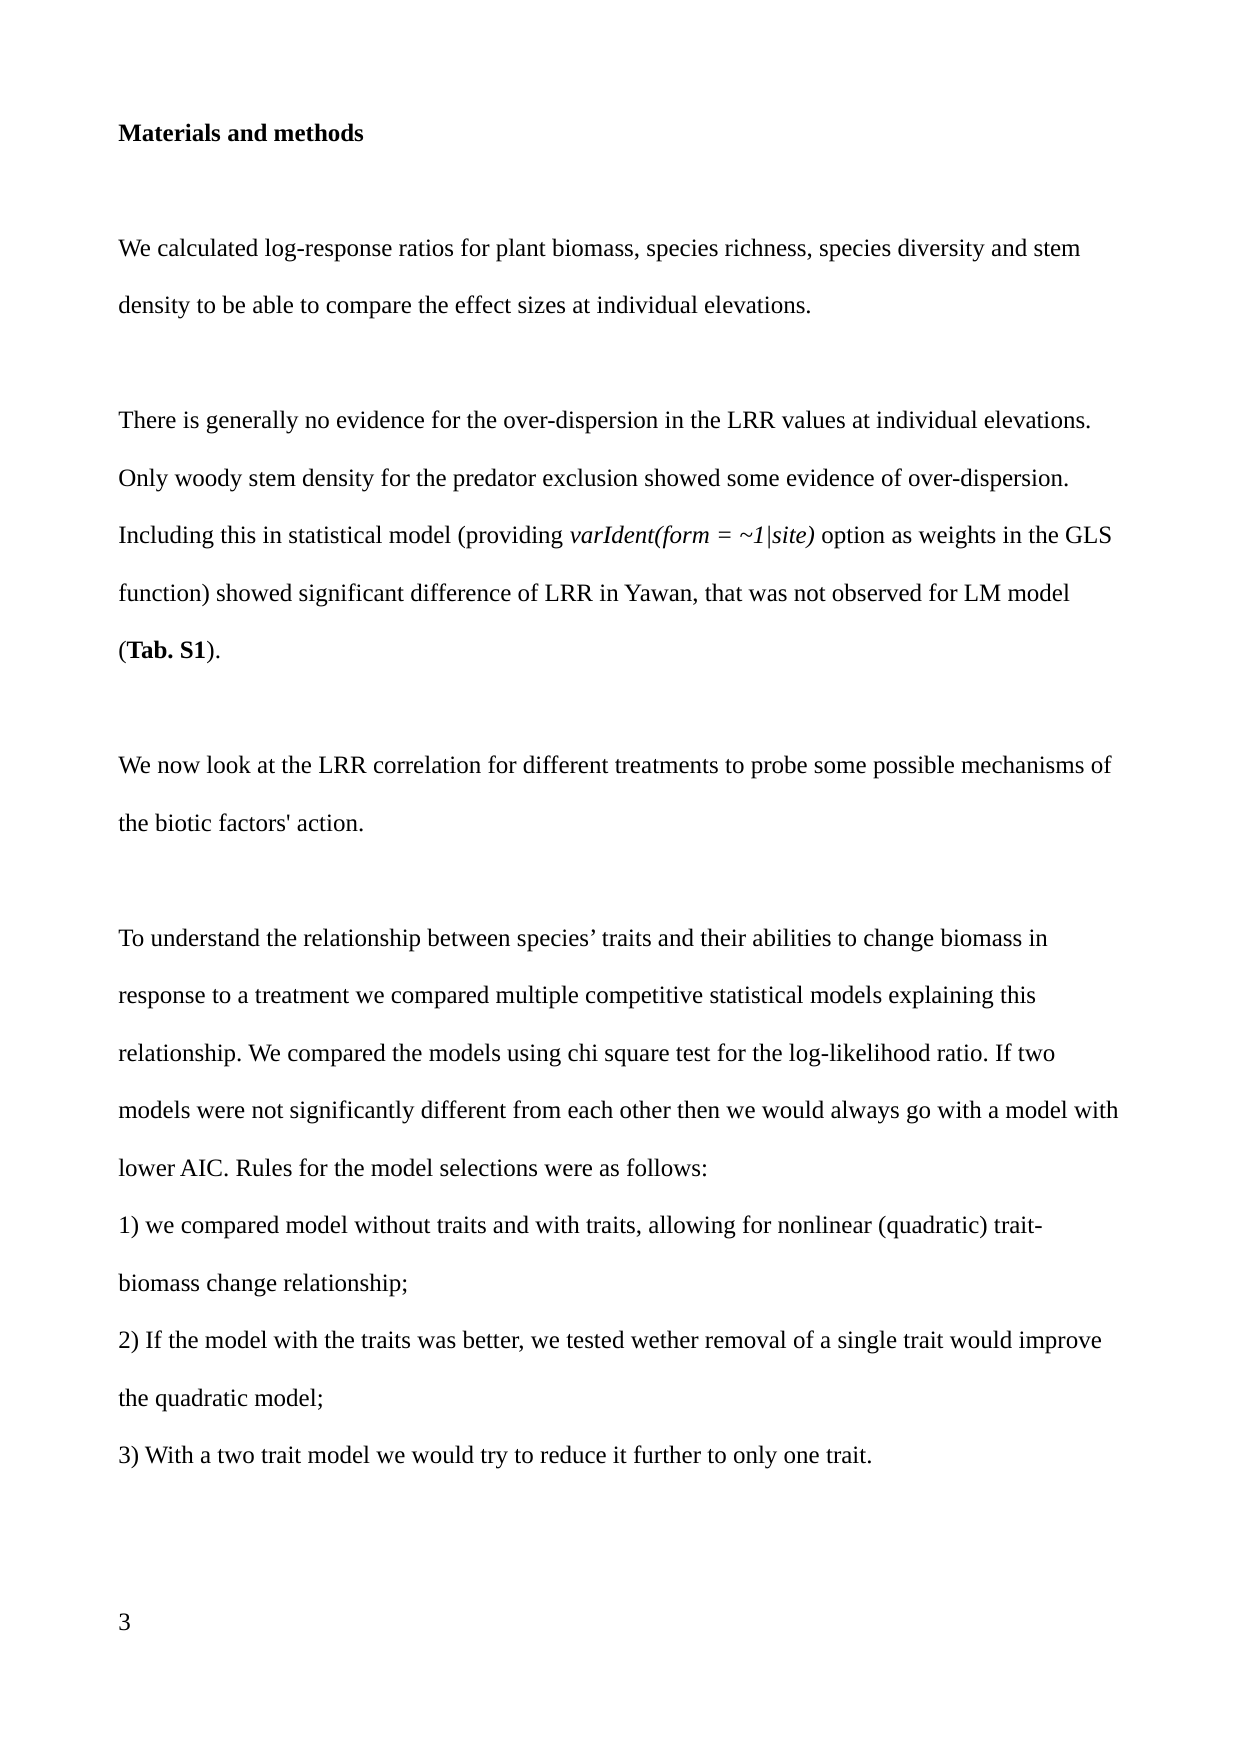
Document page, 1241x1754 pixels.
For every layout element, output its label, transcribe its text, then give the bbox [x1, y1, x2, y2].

text There is generally no evidence for the over-dispersion in the LRR values at individual elevations. Only woody stem density for the predator exclusion showed some evidence of over-dispersion. Including this in statistical model (providing varIdent(form = ~1|site) option as weights in the GLS function) showed significant difference of LRR in Yawan, that was not observed for LM model (Tab. S1). [118, 406, 1122, 664]
text 2) If the model with the traits was better, we tested wether removal of a single trait would improve the quadratic model; [118, 1326, 1122, 1412]
text To understand the relationship between species’ traits and their abilities to change biomass in response to a treatment we compared multiple competitive statistical models explaining this relationship. We compared the models using chi square test for the log-likelihood ratio. If two models were not significantly different from each other then we would always go with a model with lower AIC. Rules for the model selections were as follows: [118, 923, 1122, 1182]
text 3) With a two trait model we would try to reduce it further to only one trait. [118, 1441, 1122, 1469]
text We calculated log-response ratios for plant biomass, species richness, species diversity and stem density to be able to compare the effect sizes at individual elevations. [118, 233, 1122, 319]
text Materials and methods [118, 118, 1122, 147]
text 1) we compared model without traits and with traits, allowing for nonlinear (quadratic) trait-biomass change relationship; [118, 1211, 1122, 1297]
text We now look at the LRR correlation for different treatments to probe some possible mechanisms of the biotic factors' action. [118, 751, 1122, 837]
